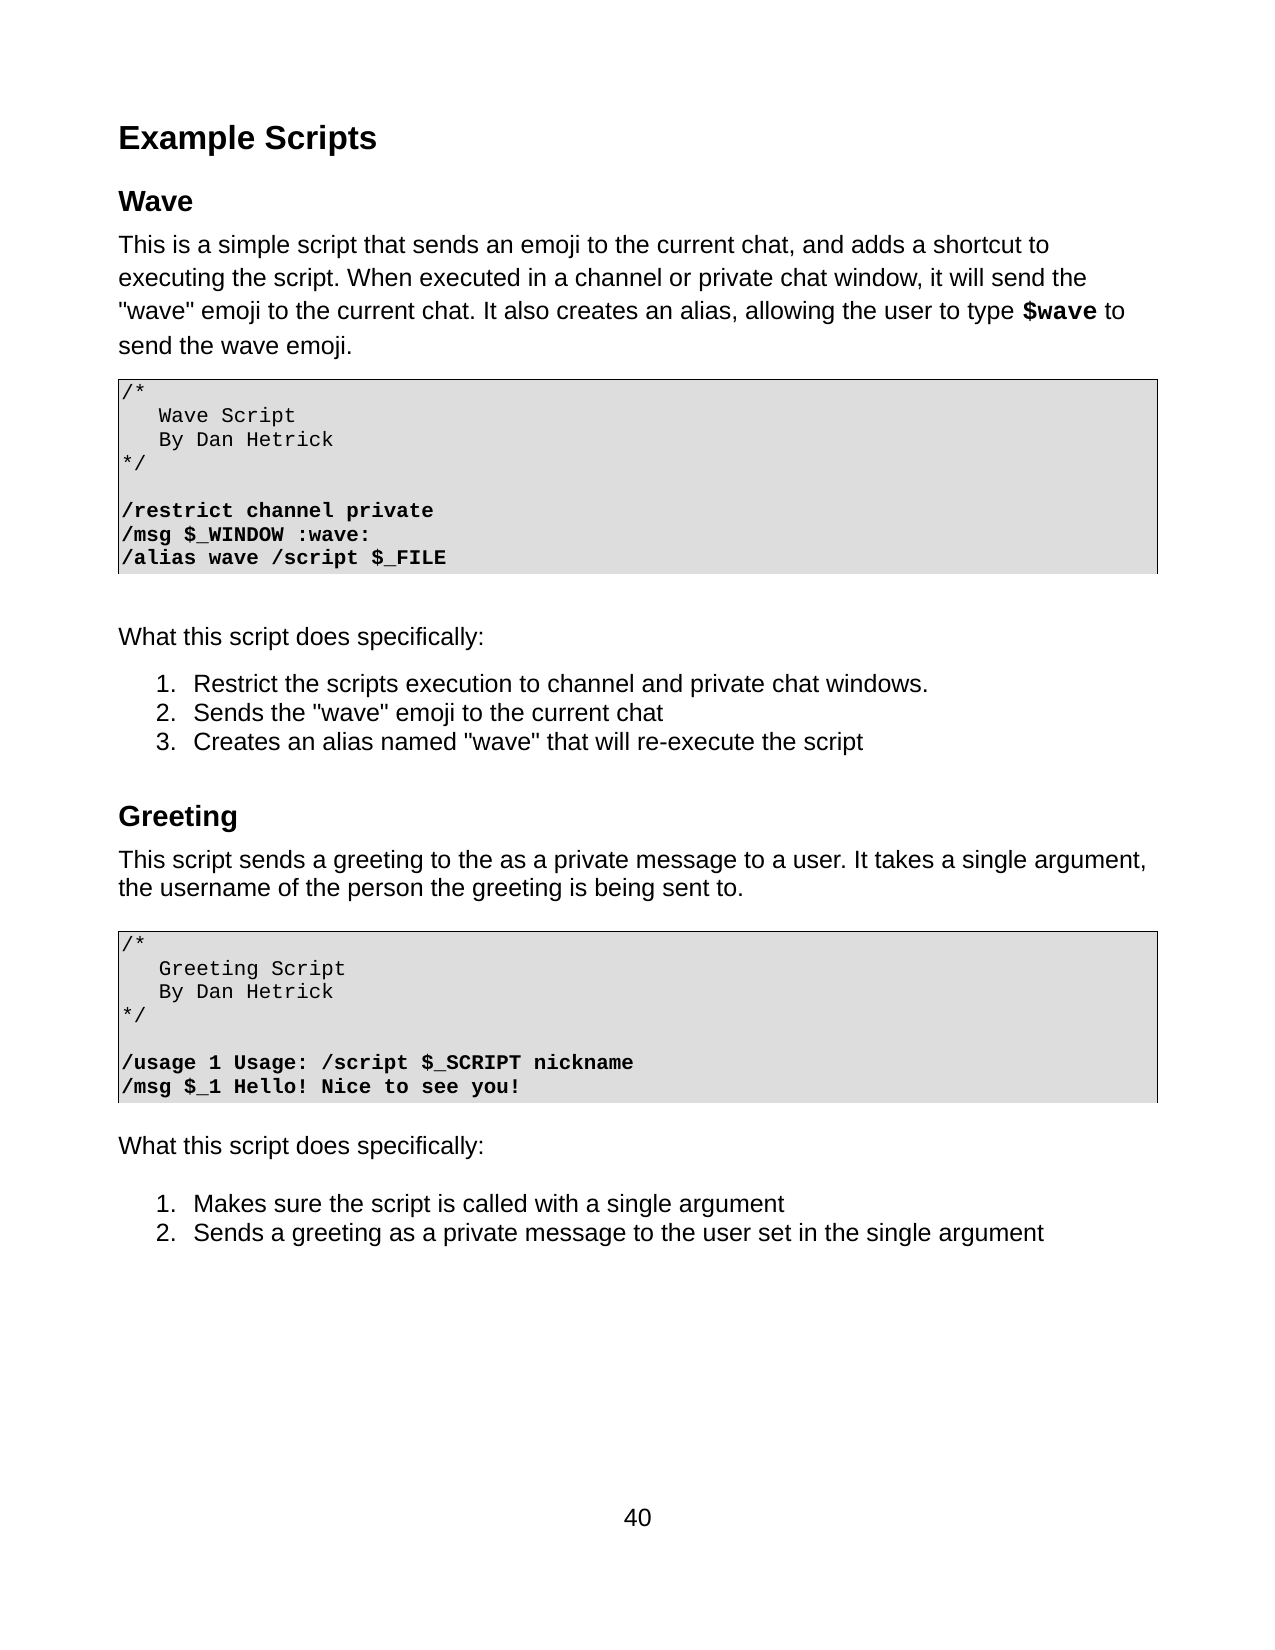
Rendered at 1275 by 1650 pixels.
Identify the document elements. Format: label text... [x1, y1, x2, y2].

text What this script does specifically: [118, 1131, 1157, 1160]
list Makes sure the script is called with a single argument [156, 1189, 1157, 1218]
list Sends the "wave" emoji to the current chat [156, 698, 1157, 727]
text What this script does specifically: [118, 621, 1157, 650]
text This script sends a greeting to the as a private message to a user. It takes a single argument, the username of the person the greeting is being sent to. [118, 845, 1157, 902]
subtitle Greeting [118, 799, 1157, 832]
list Restrict the scripts execution to channel and private chat windows. [156, 669, 1157, 698]
list Sends a greeting as a private message to the user set in the single argument [156, 1218, 1157, 1246]
list Creates an alias named "wave" that will re-execute the script [156, 727, 1157, 755]
subtitle Wave [118, 184, 1157, 217]
table_header /* Wave Script By Dan Hetrick */ /restrict channel private /msg $_WINDOW :wave: /alias wave /script $_FILE [119, 380, 1157, 574]
table_header /* Greeting Script By Dan Hetrick */ /usage 1 Usage: /script $_SCRIPT nickname /msg $_1 Hello! Nice to see you! [119, 932, 1157, 1103]
text This is a simple script that sends an emoji to the current chat, and adds a shortcut to executing the script. When executed in a channel or private chat window, it will send the "wave" emoji to the current chat. It also creates an alias, allowing the user to type $wave to send the wave emoji. [118, 230, 1157, 360]
subtitle Example Scripts [118, 118, 1157, 157]
